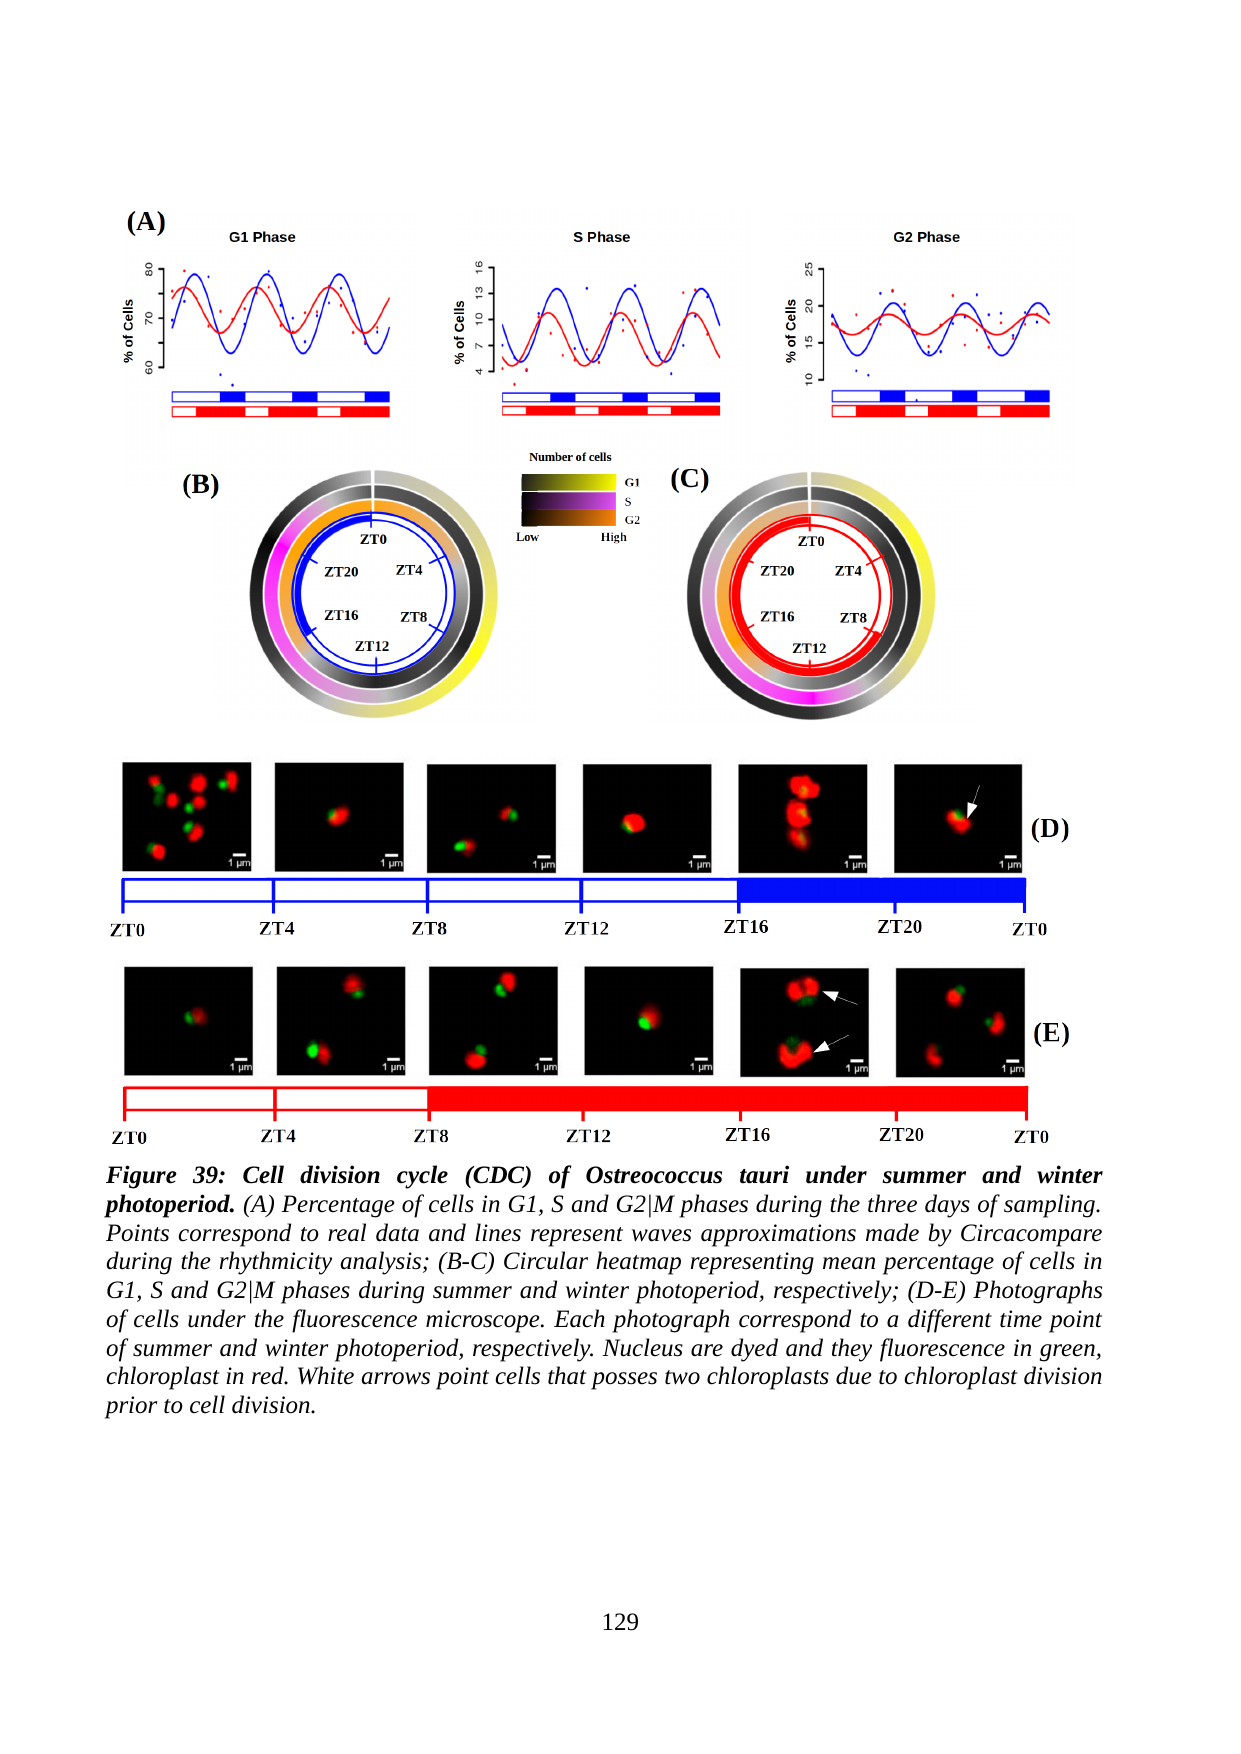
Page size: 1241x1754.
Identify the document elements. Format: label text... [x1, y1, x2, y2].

text Figure 39: Cell division cycle (CDC) of Ostreococcus tauri under summer and winter photoperiod. (A) Percentage of cells in G1, S and G2|M phases during the three days of sampling. Points correspond to real data and lines represent waves approximations made by Circacompare during the rhythmicity analysis; (B-C) Circular heatmap representing mean percentage of cells in G1, S and G2|M phases during summer and winter photoperiod, respectively; (D-E) Photographs of cells under the fluorescence microscope. Each photograph correspond to a different time point of summer and winter photoperiod, respectively. Nucleus are dyed and they fluorescence in green, chloroplast in red. White arrows point cells that posses two chloroplasts due to chloroplast division prior to cell division. [106, 187, 1104, 1419]
